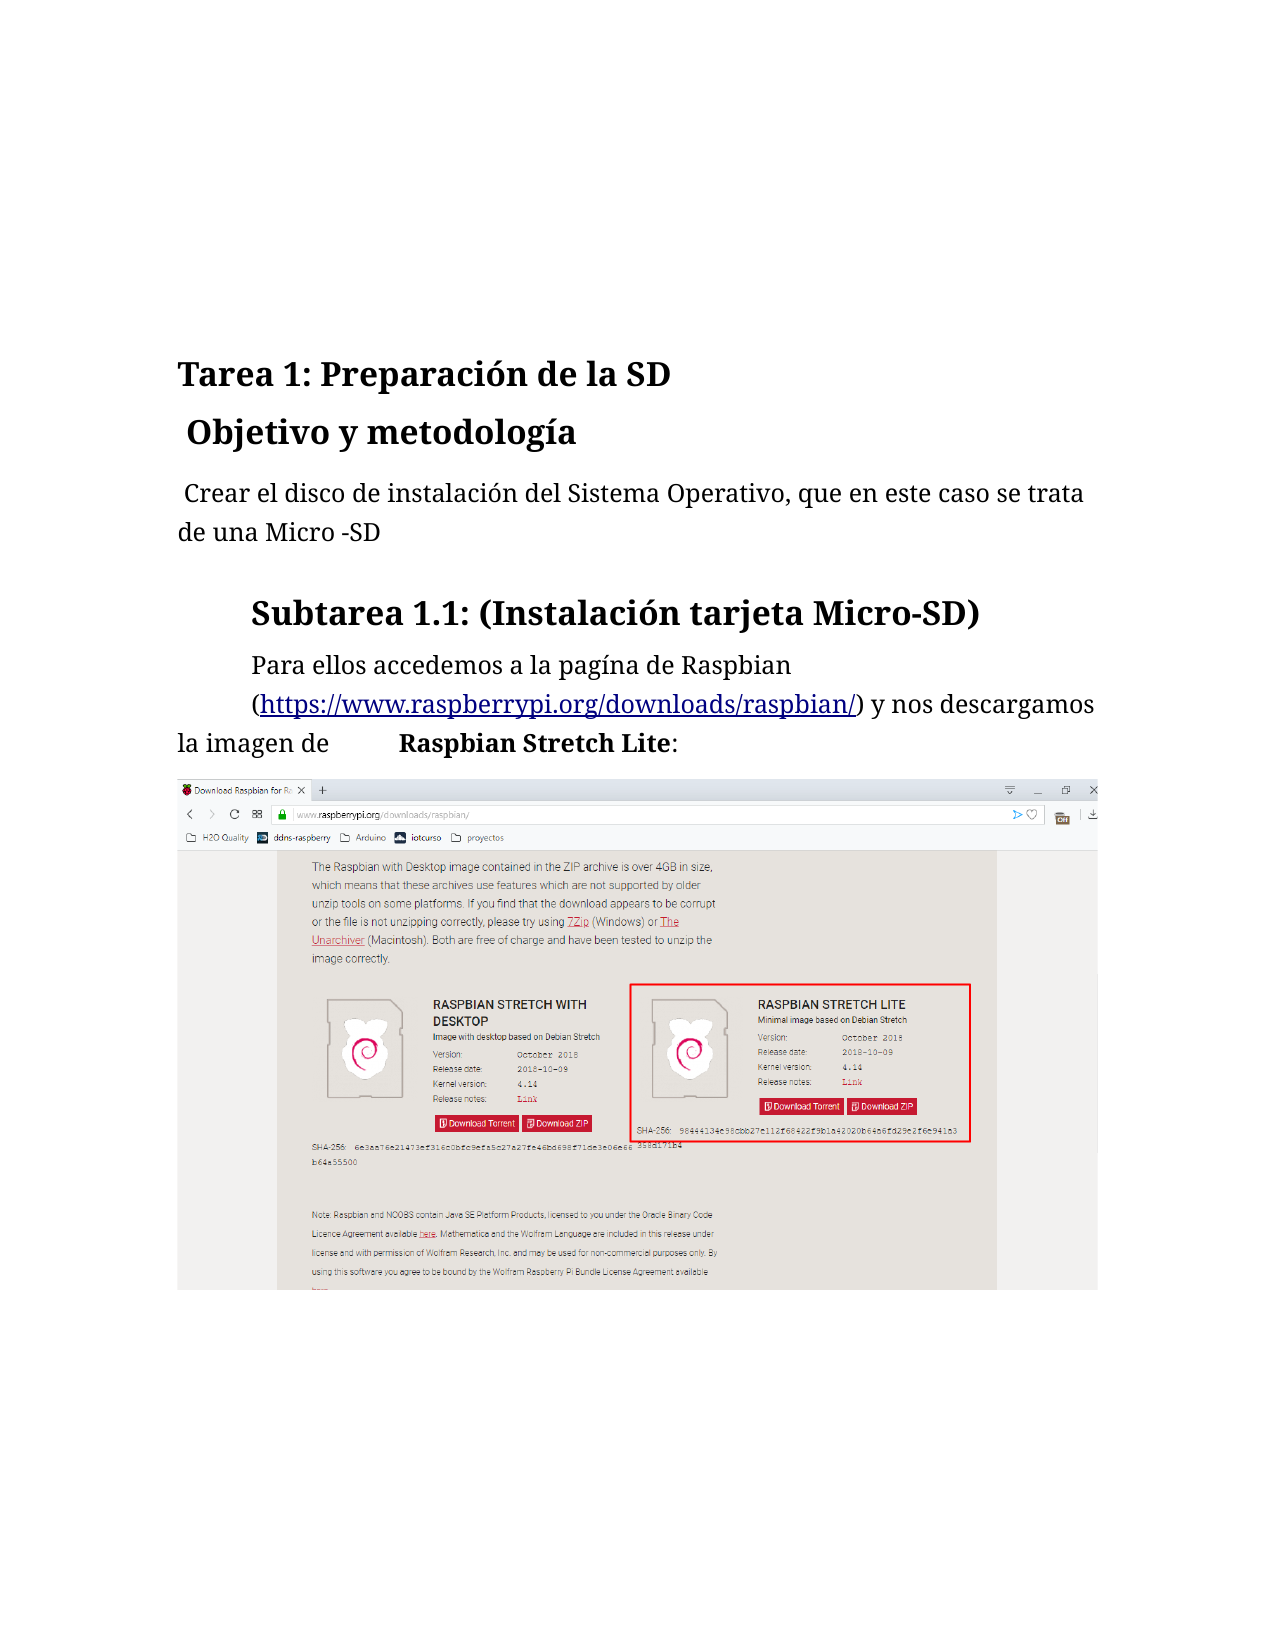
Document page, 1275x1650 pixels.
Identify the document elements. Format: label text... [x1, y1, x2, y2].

subtitle Tarea 1: Preparación de la SD [177, 351, 1098, 396]
picture [177, 779, 1098, 1290]
subtitle Subtarea 1.1: (Instalación tarjeta Micro-SD) [177, 589, 1098, 635]
text Para ellos accedemos a la pagína de Raspbian (https://www.raspberrypi.org/downloads/raspbian/) y nos descargamos la imagen de Raspbian Stretch Lite: [177, 647, 1098, 760]
text Crear el disco de instalación del Sistema Operativo, que en este caso se trata de una Micro -SD [177, 476, 1098, 549]
text Objetivo y metodología [177, 409, 1098, 454]
